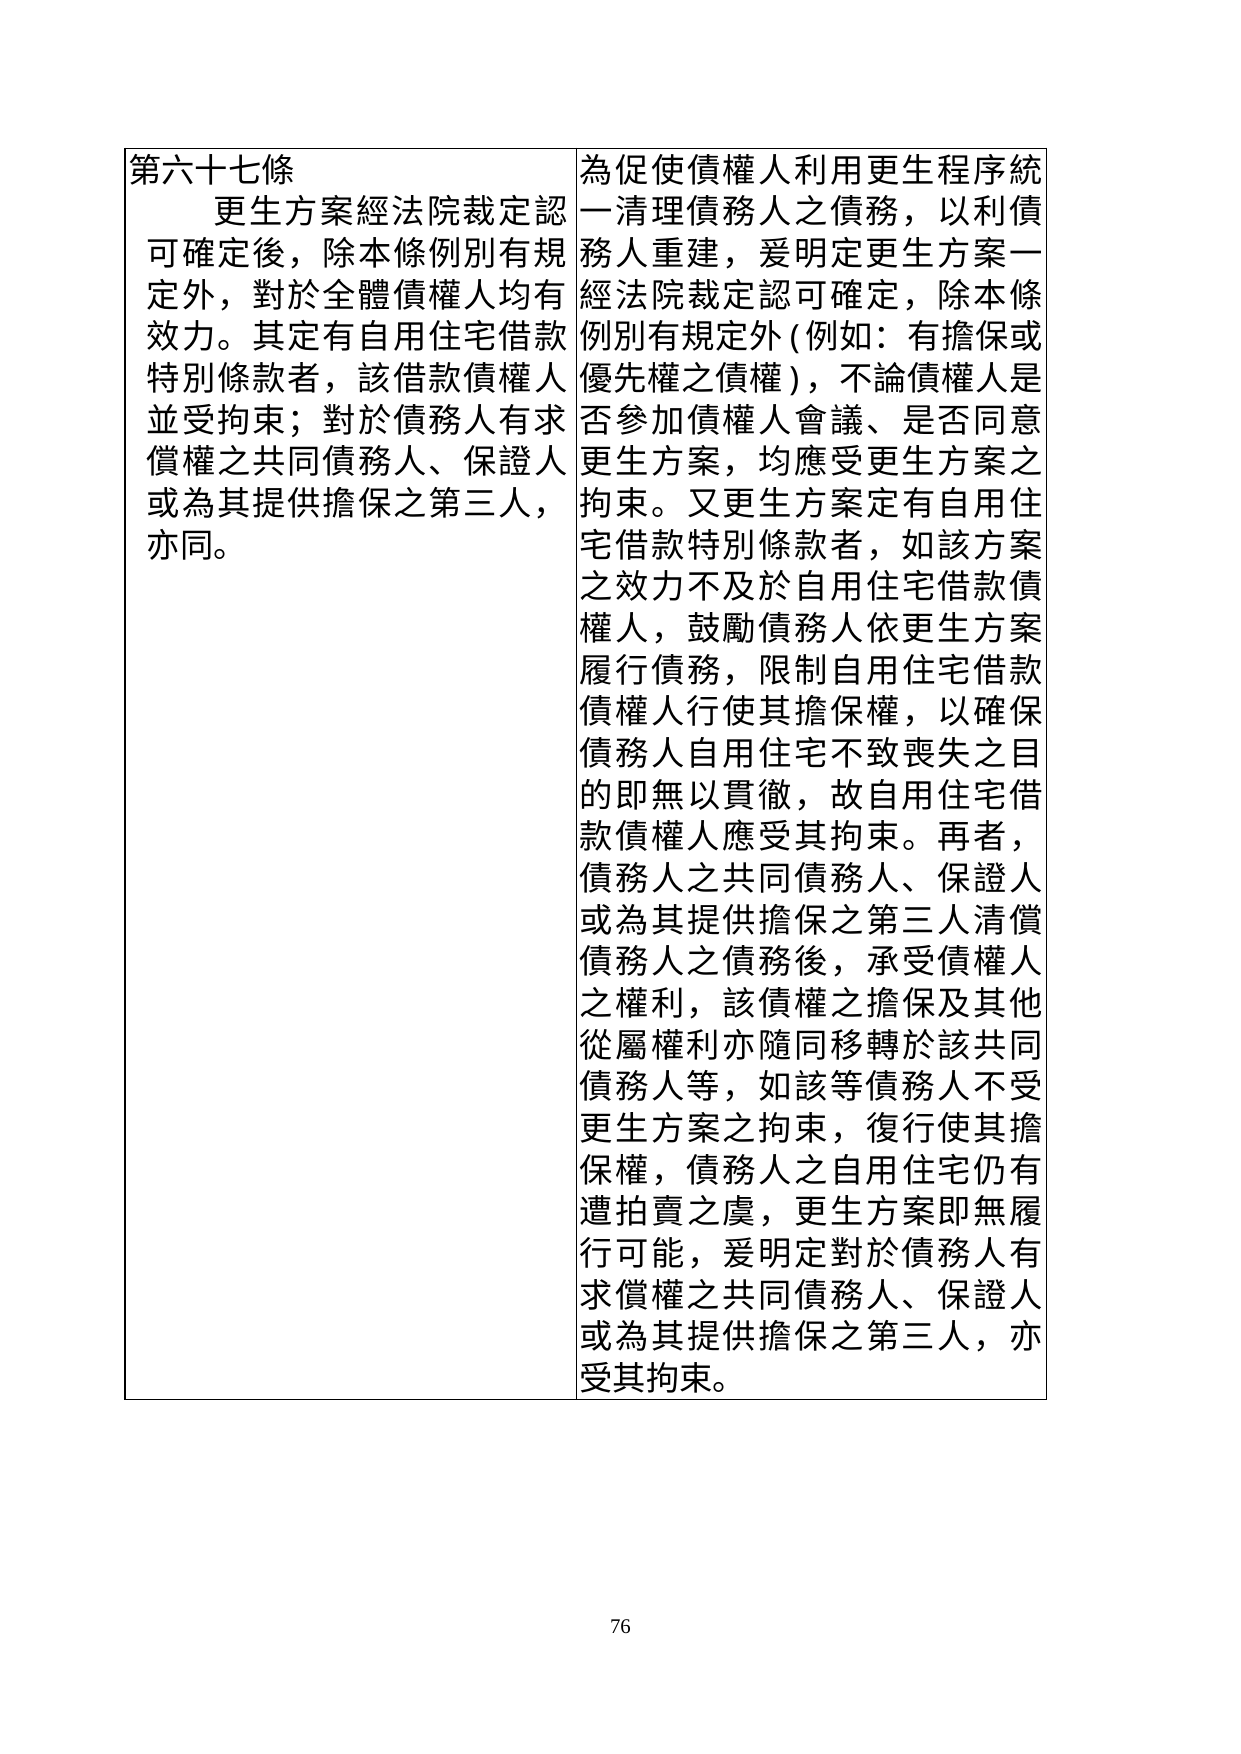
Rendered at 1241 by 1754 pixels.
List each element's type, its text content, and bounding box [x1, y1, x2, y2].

table_cell 為促使債權人利用更生程序統一清理債務人之債務，以利債務人重建，爰明定更生方案一經法院裁定認可確定，除本條例別有規定外(例如：有擔保或優先權之債權)，不論債權人是否參加債權人會議、是否同意更生方案，均應受更生方案之拘束。又更生方案定有自用住宅借款特別條款者，如該方案之效力不及於自用住宅借款債權人，鼓勵債務人依更生方案履行債務，限制自用住宅借款債權人行使其擔保權，以確保債務人自用住宅不致喪失之目的即無以貫徹，故自用住宅借款債權人應受其拘束。再者，債務人之共同債務人、保證人或為其提供擔保之第三人清償債務人之債務後，承受債權人之權利，該債權之擔保及其他從屬權利亦隨同移轉於該共同債務人等，如該等債務人不受更生方案之拘束，復行使其擔保權，債務人之自用住宅仍有遭拍賣之虞，更生方案即無履行可能，爰明定對於債務人有求償權之共同債務人、保證人或為其提供擔保之第三人，亦受其拘束。 [577, 149, 1046, 1399]
table_cell 第六十七條 更生方案經法院裁定認可確定後，除本條例別有規定外，對於全體債權人均有效力。其定有自用住宅借款特別條款者，該借款債權人並受拘束；對於債務人有求償權之共同債務人、保證人或為其提供擔保之第三人，亦同。 [126, 149, 576, 1399]
